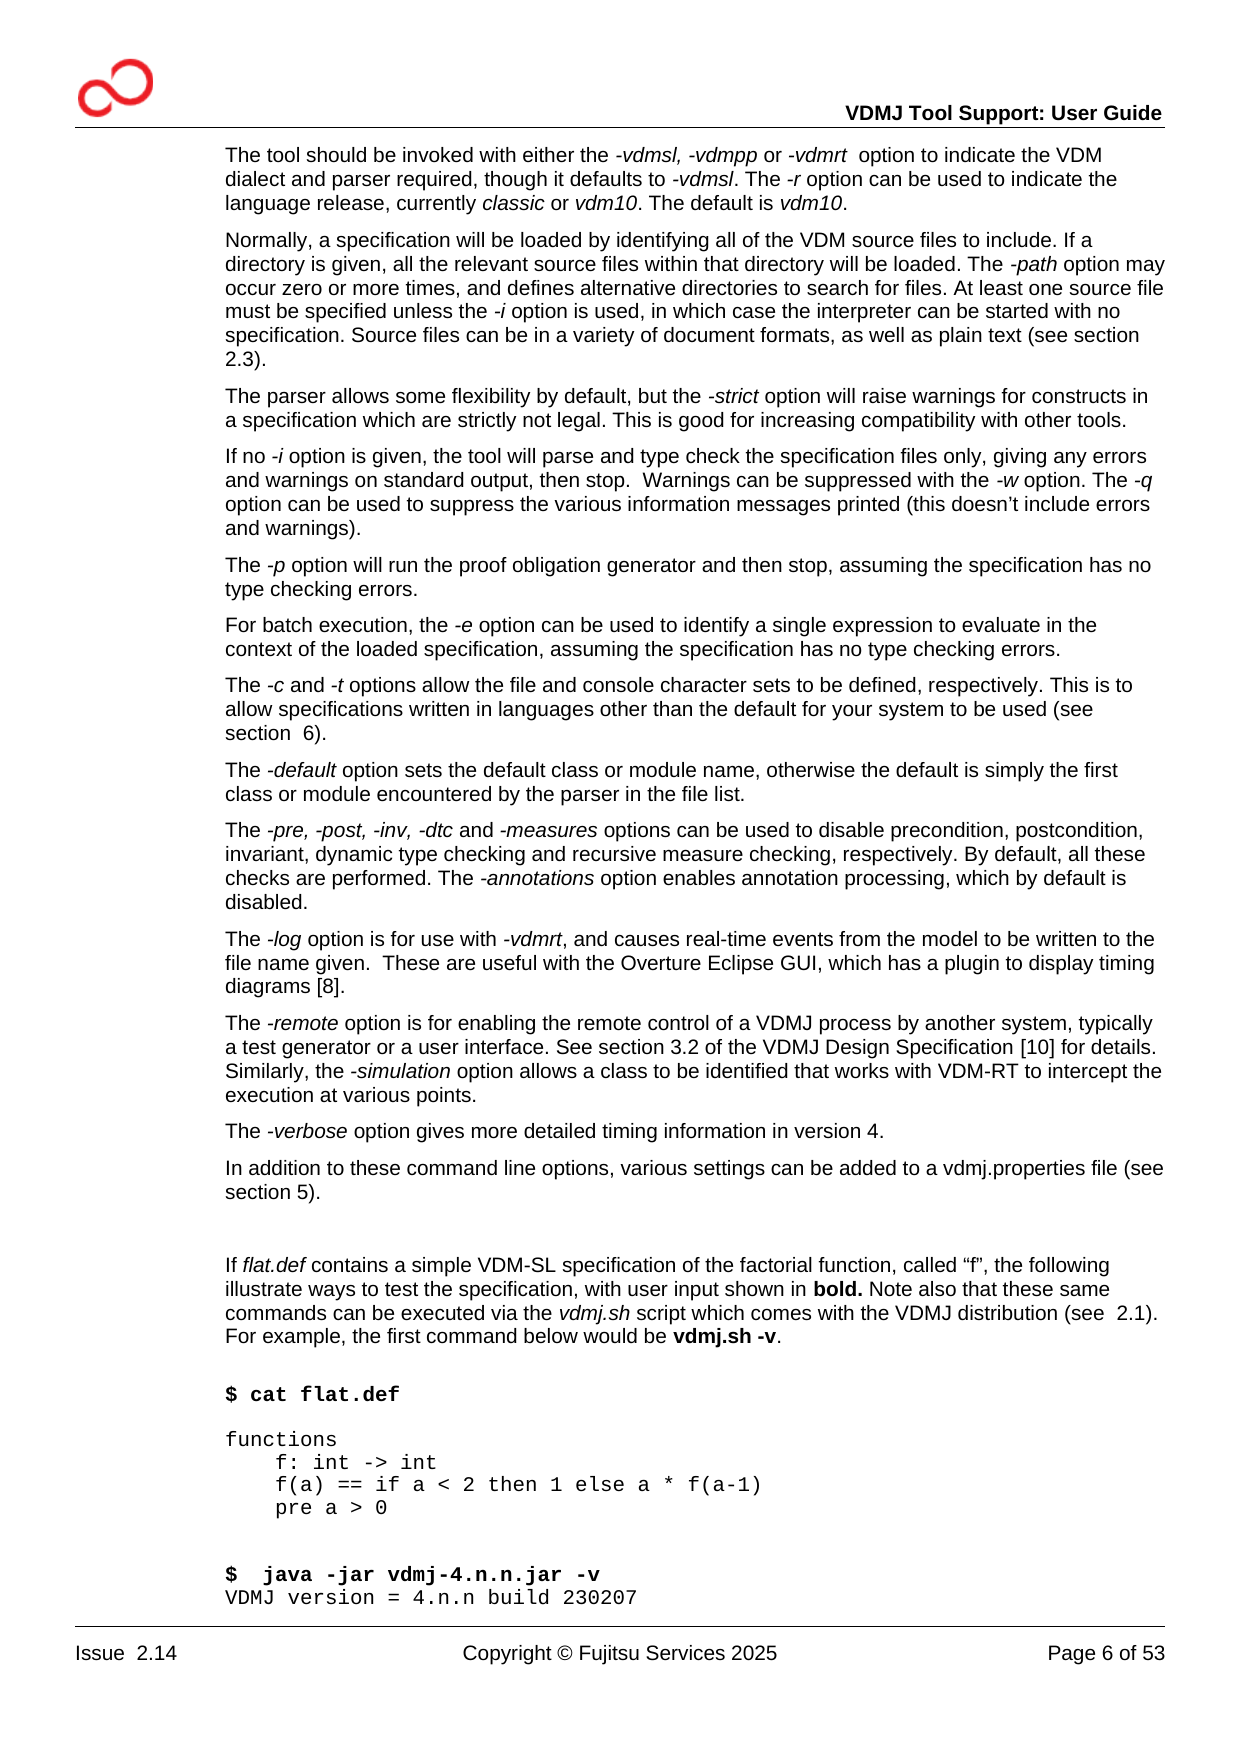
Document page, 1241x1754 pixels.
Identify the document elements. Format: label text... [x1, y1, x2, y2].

text pre a > 0 [225, 1496, 1165, 1519]
text Normally, a specification will be loaded by identifying all of the VDM source files to include. If a directory is given, all the relevant source files within that directory will be loaded. The -path option may occur zero or more times, and defines alternative directories to search for files. At least one source file must be specified unless the -i option is used, in which case the interpreter can be started with no specification. Source files can be in a variety of document formats, as well as plain text (see section 2.3). [225, 228, 1165, 372]
text If no -i option is given, the tool will parse and type check the specification files only, giving any errors and warnings on standard output, then stop. Warnings can be suppressed with the -w option. The -q option can be used to suppress the various information messages printed (this doesn’t include errors and warnings). [225, 444, 1165, 540]
text The -default option sets the default class or module name, otherwise the default is simply the first class or module encountered by the parser in the file list. [225, 758, 1165, 806]
text f(a) == if a < 2 then 1 else a * f(a-1) [225, 1474, 1165, 1496]
picture [78, 52, 153, 127]
text The -c and -t options allow the file and console character sets to be defined, respectively. This is to allow specifications written in languages other than the default for your system to be used (see section 6). [225, 674, 1165, 746]
text VDMJ version = 4.n.n build 230207 [225, 1586, 1165, 1609]
text For batch execution, the -e option can be used to identify a single expression to evaluate in the context of the loaded specification, assuming the specification has no type checking errors. [225, 613, 1165, 661]
text The -log option is for use with -vdmrt, and causes real-time events from the model to be written to the file name given. These are useful with the Overture Eclipse GUI, which has a plugin to display timing diagrams [8]. [225, 927, 1165, 999]
text The -remote option is for enabling the remote control of a VDMJ process by another system, typically a test generator or a user interface. See section 3.2 of the VDMJ Design Specification [10] for details. Similarly, the -simulation option allows a class to be identified that works with VDM-RT to intercept the execution at various points. [225, 1011, 1165, 1107]
text In addition to these command line options, various settings can be added to a vdmj.properties file (see section 5). [225, 1156, 1165, 1204]
text The tool should be invoked with either the -vdmsl, -vdmpp or -vdmrt option to indicate the VDM dialect and parser required, though it defaults to -vdmsl. The -r option can be used to indicate the language release, currently classic or vdm10. The default is vdm10. [225, 143, 1165, 215]
text $ cat flat.def [225, 1384, 1165, 1406]
text $ java -jar vdmj-4.n.n.jar -v [225, 1564, 1165, 1586]
text If flat.def contains a simple VDM-SL specification of the factorial function, called “f”, the following illustrate ways to test the specification, with user input shown in bold. Note also that these same commands can be executed via the vdmj.sh script which comes with the VDMJ distribution (see 2.1). For example, the first command below would be vdmj.sh -v. [225, 1253, 1165, 1349]
text functions [225, 1429, 1165, 1451]
text The -verbose option gives more detailed timing information in version 4. [225, 1119, 1165, 1143]
text The -p option will run the proof obligation generator and then stop, assuming the specification has no type checking errors. [225, 553, 1165, 601]
text f: int -> int [225, 1451, 1165, 1474]
text The parser allows some flexibility by default, but the -strict option will raise warnings for constructs in a specification which are strictly not legal. This is good for increasing compatibility with other tools. [225, 384, 1165, 432]
text The -pre, -post, -inv, -dtc and -measures options can be used to disable precondition, postcondition, invariant, dynamic type checking and recursive measure checking, respectively. By default, all these checks are performed. The -annotations option enables annotation processing, which by default is disabled. [225, 818, 1165, 914]
